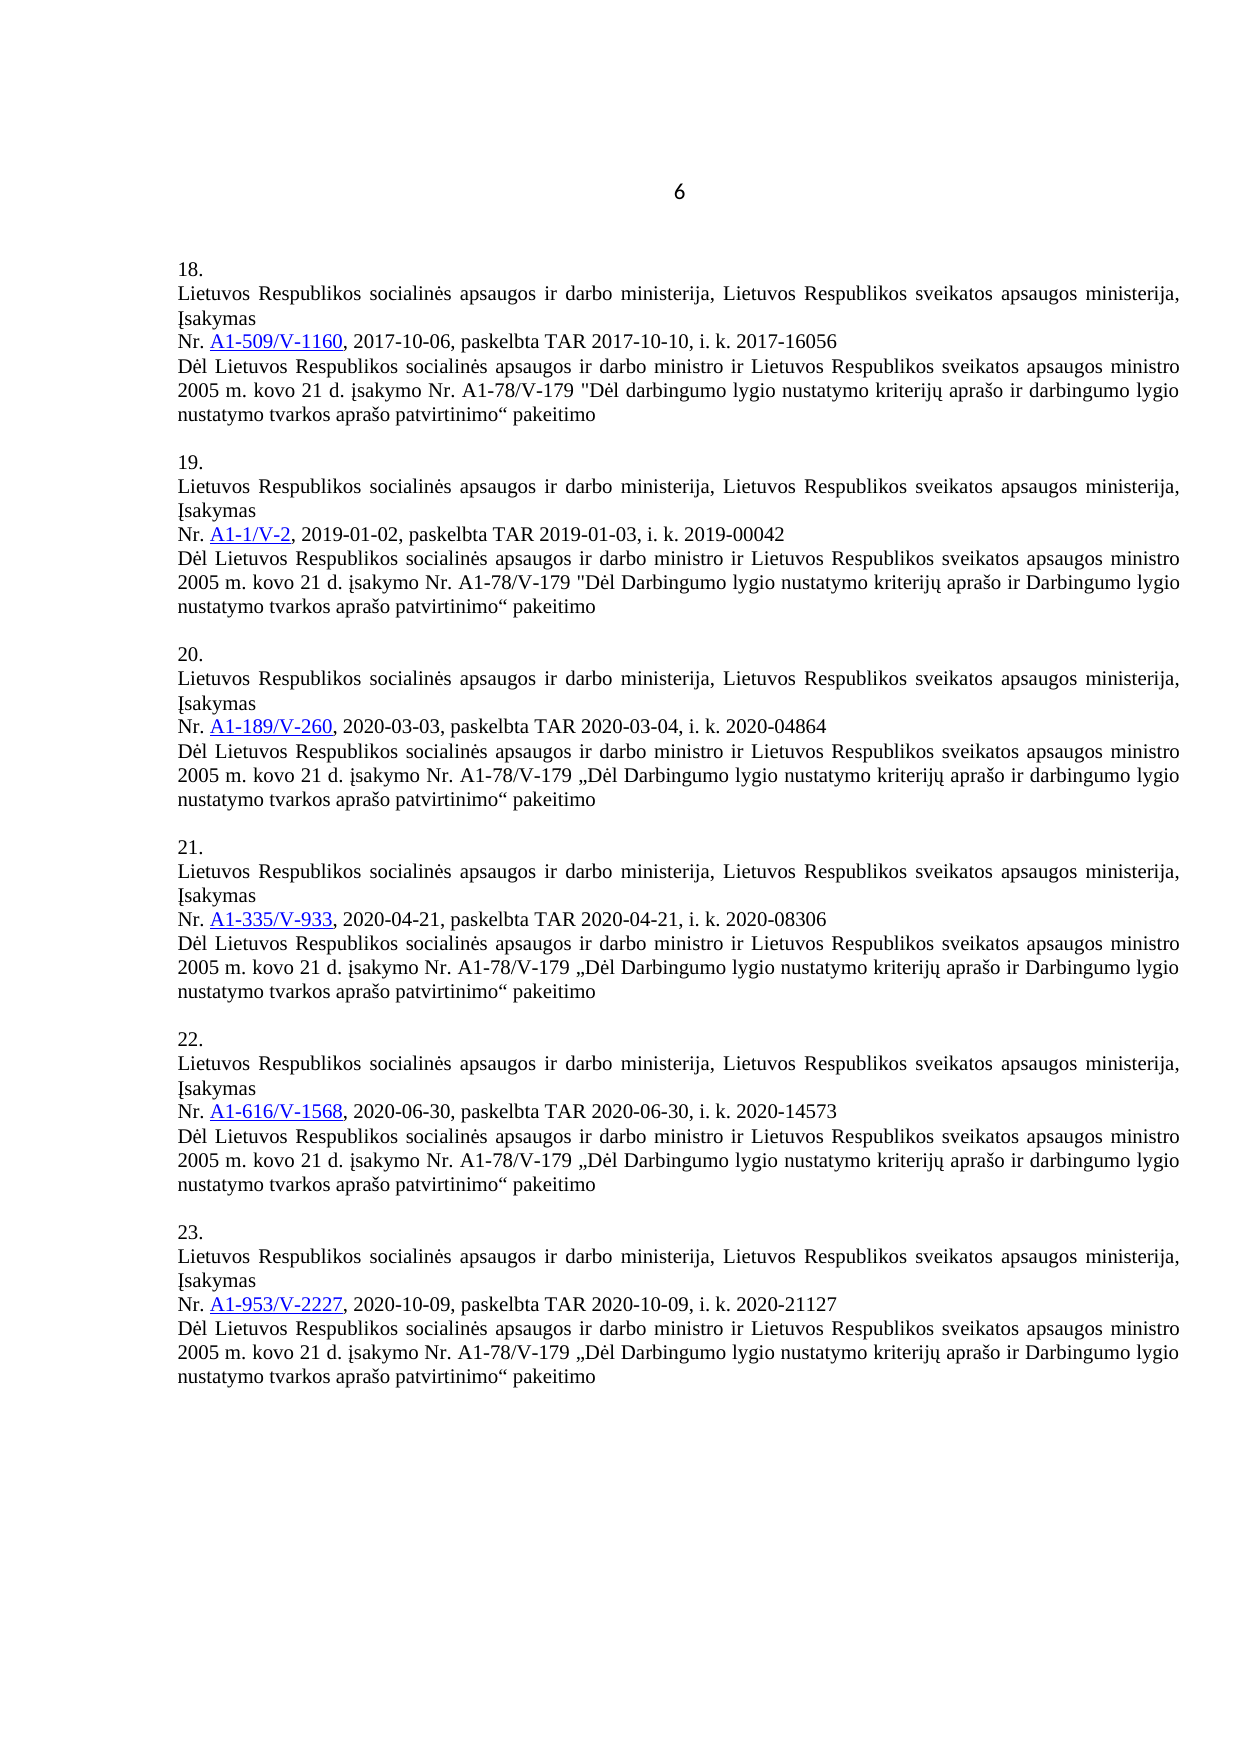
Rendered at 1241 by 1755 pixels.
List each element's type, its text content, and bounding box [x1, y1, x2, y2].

text Lietuvos Respublikos socialinės apsaugos ir darbo ministerija, Lietuvos Respublikos sveikatos apsaugos ministerija, Įsakymas [177, 666, 1181, 714]
text Nr. A1-189/V-260, 2020-03-03, paskelbta TAR 2020-03-04, i. k. 2020-04864 [177, 714, 1181, 738]
text Lietuvos Respublikos socialinės apsaugos ir darbo ministerija, Lietuvos Respublikos sveikatos apsaugos ministerija, Įsakymas [177, 859, 1181, 907]
text Dėl Lietuvos Respublikos socialinės apsaugos ir darbo ministro ir Lietuvos Respublikos sveikatos apsaugos ministro 2005 m. kovo 21 d. įsakymo Nr. A1-78/V-179 "Dėl darbingumo lygio nustatymo kriterijų aprašo ir darbingumo lygio nustatymo tvarkos aprašo patvirtinimo“ pakeitimo [177, 353, 1181, 426]
text Dėl Lietuvos Respublikos socialinės apsaugos ir darbo ministro ir Lietuvos Respublikos sveikatos apsaugos ministro 2005 m. kovo 21 d. įsakymo Nr. A1-78/V-179 „Dėl Darbingumo lygio nustatymo kriterijų aprašo ir Darbingumo lygio nustatymo tvarkos aprašo patvirtinimo“ pakeitimo [177, 1316, 1181, 1388]
text Dėl Lietuvos Respublikos socialinės apsaugos ir darbo ministro ir Lietuvos Respublikos sveikatos apsaugos ministro 2005 m. kovo 21 d. įsakymo Nr. A1-78/V-179 "Dėl Darbingumo lygio nustatymo kriterijų aprašo ir Darbingumo lygio nustatymo tvarkos aprašo patvirtinimo“ pakeitimo [177, 546, 1181, 618]
text Nr. A1-335/V-933, 2020-04-21, paskelbta TAR 2020-04-21, i. k. 2020-08306 [177, 907, 1181, 931]
text 23. [177, 1220, 1181, 1244]
text 18. [177, 257, 1181, 281]
text Nr. A1-509/V-1160, 2017-10-06, paskelbta TAR 2017-10-10, i. k. 2017-16056 [177, 329, 1181, 353]
text Nr. A1-1/V-2, 2019-01-02, paskelbta TAR 2019-01-03, i. k. 2019-00042 [177, 522, 1181, 546]
text 21. [177, 835, 1181, 859]
text Nr. A1-953/V-2227, 2020-10-09, paskelbta TAR 2020-10-09, i. k. 2020-21127 [177, 1292, 1181, 1316]
text 19. [177, 450, 1181, 474]
text 20. [177, 642, 1181, 666]
text Lietuvos Respublikos socialinės apsaugos ir darbo ministerija, Lietuvos Respublikos sveikatos apsaugos ministerija, Įsakymas [177, 1244, 1181, 1292]
text Lietuvos Respublikos socialinės apsaugos ir darbo ministerija, Lietuvos Respublikos sveikatos apsaugos ministerija, Įsakymas [177, 281, 1181, 329]
text Lietuvos Respublikos socialinės apsaugos ir darbo ministerija, Lietuvos Respublikos sveikatos apsaugos ministerija, Įsakymas [177, 474, 1181, 522]
text 22. [177, 1027, 1181, 1051]
text Dėl Lietuvos Respublikos socialinės apsaugos ir darbo ministro ir Lietuvos Respublikos sveikatos apsaugos ministro 2005 m. kovo 21 d. įsakymo Nr. A1-78/V-179 „Dėl Darbingumo lygio nustatymo kriterijų aprašo ir Darbingumo lygio nustatymo tvarkos aprašo patvirtinimo“ pakeitimo [177, 931, 1181, 1003]
text Dėl Lietuvos Respublikos socialinės apsaugos ir darbo ministro ir Lietuvos Respublikos sveikatos apsaugos ministro 2005 m. kovo 21 d. įsakymo Nr. A1-78/V-179 „Dėl Darbingumo lygio nustatymo kriterijų aprašo ir darbingumo lygio nustatymo tvarkos aprašo patvirtinimo“ pakeitimo [177, 738, 1181, 811]
text Lietuvos Respublikos socialinės apsaugos ir darbo ministerija, Lietuvos Respublikos sveikatos apsaugos ministerija, Įsakymas [177, 1051, 1181, 1099]
text Dėl Lietuvos Respublikos socialinės apsaugos ir darbo ministro ir Lietuvos Respublikos sveikatos apsaugos ministro 2005 m. kovo 21 d. įsakymo Nr. A1-78/V-179 „Dėl Darbingumo lygio nustatymo kriterijų aprašo ir darbingumo lygio nustatymo tvarkos aprašo patvirtinimo“ pakeitimo [177, 1123, 1181, 1196]
text Nr. A1-616/V-1568, 2020-06-30, paskelbta TAR 2020-06-30, i. k. 2020-14573 [177, 1099, 1181, 1123]
